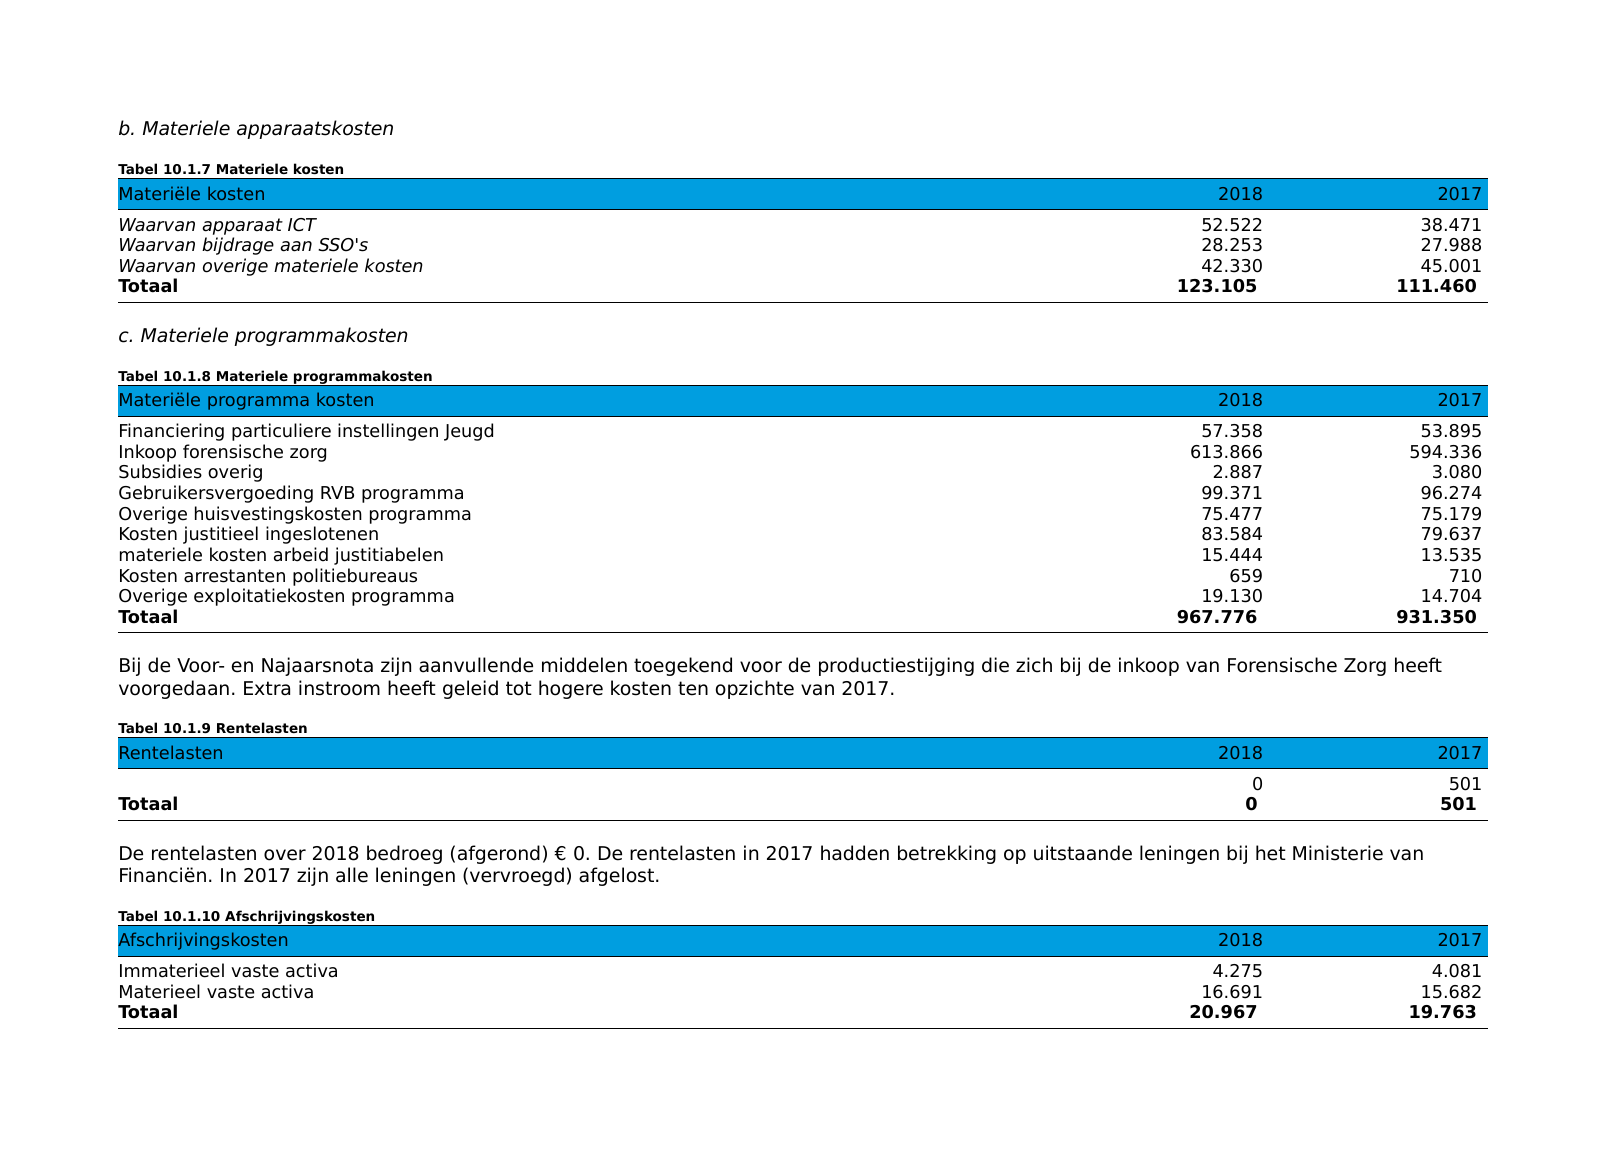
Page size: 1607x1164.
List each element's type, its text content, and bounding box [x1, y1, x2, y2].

table_cell 659 [1050, 566, 1269, 586]
table_cell Materiële kosten [118, 179, 1050, 209]
table_cell Totaal [118, 794, 1050, 820]
table_cell 501 [1269, 769, 1488, 794]
table_cell 27.988 [1269, 235, 1488, 256]
table_cell materiele kosten arbeid justitiabelen [118, 545, 1050, 566]
table_cell Totaal [118, 1003, 1050, 1028]
table_cell 75.477 [1050, 504, 1269, 524]
table_cell 4.081 [1269, 957, 1488, 982]
table_cell 75.179 [1269, 504, 1488, 524]
table_cell 99.371 [1050, 483, 1269, 504]
table_cell 45.001 [1269, 256, 1488, 276]
table_cell Kosten arrestanten politiebureaus [118, 566, 1050, 586]
table_header Tabel 10.1.9 Rentelasten [118, 721, 1488, 737]
table_cell 2018 [1050, 386, 1269, 416]
table_cell 52.522 [1050, 210, 1269, 235]
table_cell 16.691 [1050, 982, 1269, 1002]
table_cell 2018 [1050, 926, 1269, 956]
table_cell 0 [1050, 769, 1269, 794]
subtitle c. Materiele programmakosten [118, 325, 1488, 347]
table_cell Financiering particuliere instellingen Jeugd [118, 417, 1050, 442]
table_cell Overige huisvestingskosten programma [118, 504, 1050, 524]
table_cell 931.350 [1269, 607, 1488, 632]
table_cell Waarvan overige materiele kosten [118, 256, 1050, 276]
table_cell 501 [1269, 794, 1488, 820]
table_cell Waarvan bijdrage aan SSO's [118, 235, 1050, 256]
table_cell 38.471 [1269, 210, 1488, 235]
table_cell Kosten justitieel ingeslotenen [118, 524, 1050, 545]
table_cell 0 [1050, 794, 1269, 820]
table_cell 4.275 [1050, 957, 1269, 982]
table_cell Rentelasten [118, 738, 1050, 768]
table_cell Materiële programma kosten [118, 386, 1050, 416]
table_header Tabel 10.1.7 Materiele kosten [118, 162, 1488, 178]
table_cell Immaterieel vaste activa [118, 957, 1050, 982]
table_cell 2.887 [1050, 463, 1269, 483]
table_cell Totaal [118, 276, 1050, 302]
table_cell 53.895 [1269, 417, 1488, 442]
table_header Tabel 10.1.10 Afschrijvingskosten [118, 909, 1488, 924]
table_header Tabel 10.1.8 Materiele programmakosten [118, 369, 1488, 384]
table_cell 15.444 [1050, 545, 1269, 566]
table_cell 111.460 [1269, 276, 1488, 302]
table_cell Gebruikersvergoeding RVB programma [118, 483, 1050, 504]
text Bij de Voor- en Najaarsnota zijn aanvullende middelen toegekend voor de productiestijging die zich bij de inkoop van Forensische Zorg heeft voorgedaan. Extra instroom heeft geleid tot hogere kosten ten opzichte van 2017. [118, 655, 1488, 699]
table_cell 967.776 [1050, 607, 1269, 632]
table_cell Subsidies overig [118, 463, 1050, 483]
table_cell 42.330 [1050, 256, 1269, 276]
table_cell 3.080 [1269, 463, 1488, 483]
table_cell 2017 [1269, 926, 1488, 956]
table_cell 57.358 [1050, 417, 1269, 442]
table_cell 83.584 [1050, 524, 1269, 545]
table_cell Afschrijvingskosten [118, 926, 1050, 956]
table_cell 613.866 [1050, 442, 1269, 462]
table_cell 96.274 [1269, 483, 1488, 504]
table_cell 710 [1269, 566, 1488, 586]
table_cell Overige exploitatiekosten programma [118, 586, 1050, 607]
table_cell 2017 [1269, 738, 1488, 768]
table_cell 20.967 [1050, 1003, 1269, 1028]
table_cell 19.130 [1050, 586, 1269, 607]
table_cell 2018 [1050, 179, 1269, 209]
table_cell 123.105 [1050, 276, 1269, 302]
table_cell Materieel vaste activa [118, 982, 1050, 1002]
table_cell Totaal [118, 607, 1050, 632]
table_cell 28.253 [1050, 235, 1269, 256]
table_cell 594.336 [1269, 442, 1488, 462]
table_cell 2018 [1050, 738, 1269, 768]
table_cell Inkoop forensische zorg [118, 442, 1050, 462]
table_cell [118, 769, 1050, 794]
table_cell 15.682 [1269, 982, 1488, 1002]
table_cell 2017 [1269, 386, 1488, 416]
subtitle b. Materiele apparaatskosten [118, 118, 1488, 140]
table_cell 14.704 [1269, 586, 1488, 607]
table_cell 19.763 [1269, 1003, 1488, 1028]
text De rentelasten over 2018 bedroeg (afgerond) € 0. De rentelasten in 2017 hadden betrekking op uitstaande leningen bij het Ministerie van Financiën. In 2017 zijn alle leningen (vervroegd) afgelost. [118, 843, 1488, 887]
table_cell 13.535 [1269, 545, 1488, 566]
table_cell Waarvan apparaat ICT [118, 210, 1050, 235]
table_cell 2017 [1269, 179, 1488, 209]
table_cell 79.637 [1269, 524, 1488, 545]
